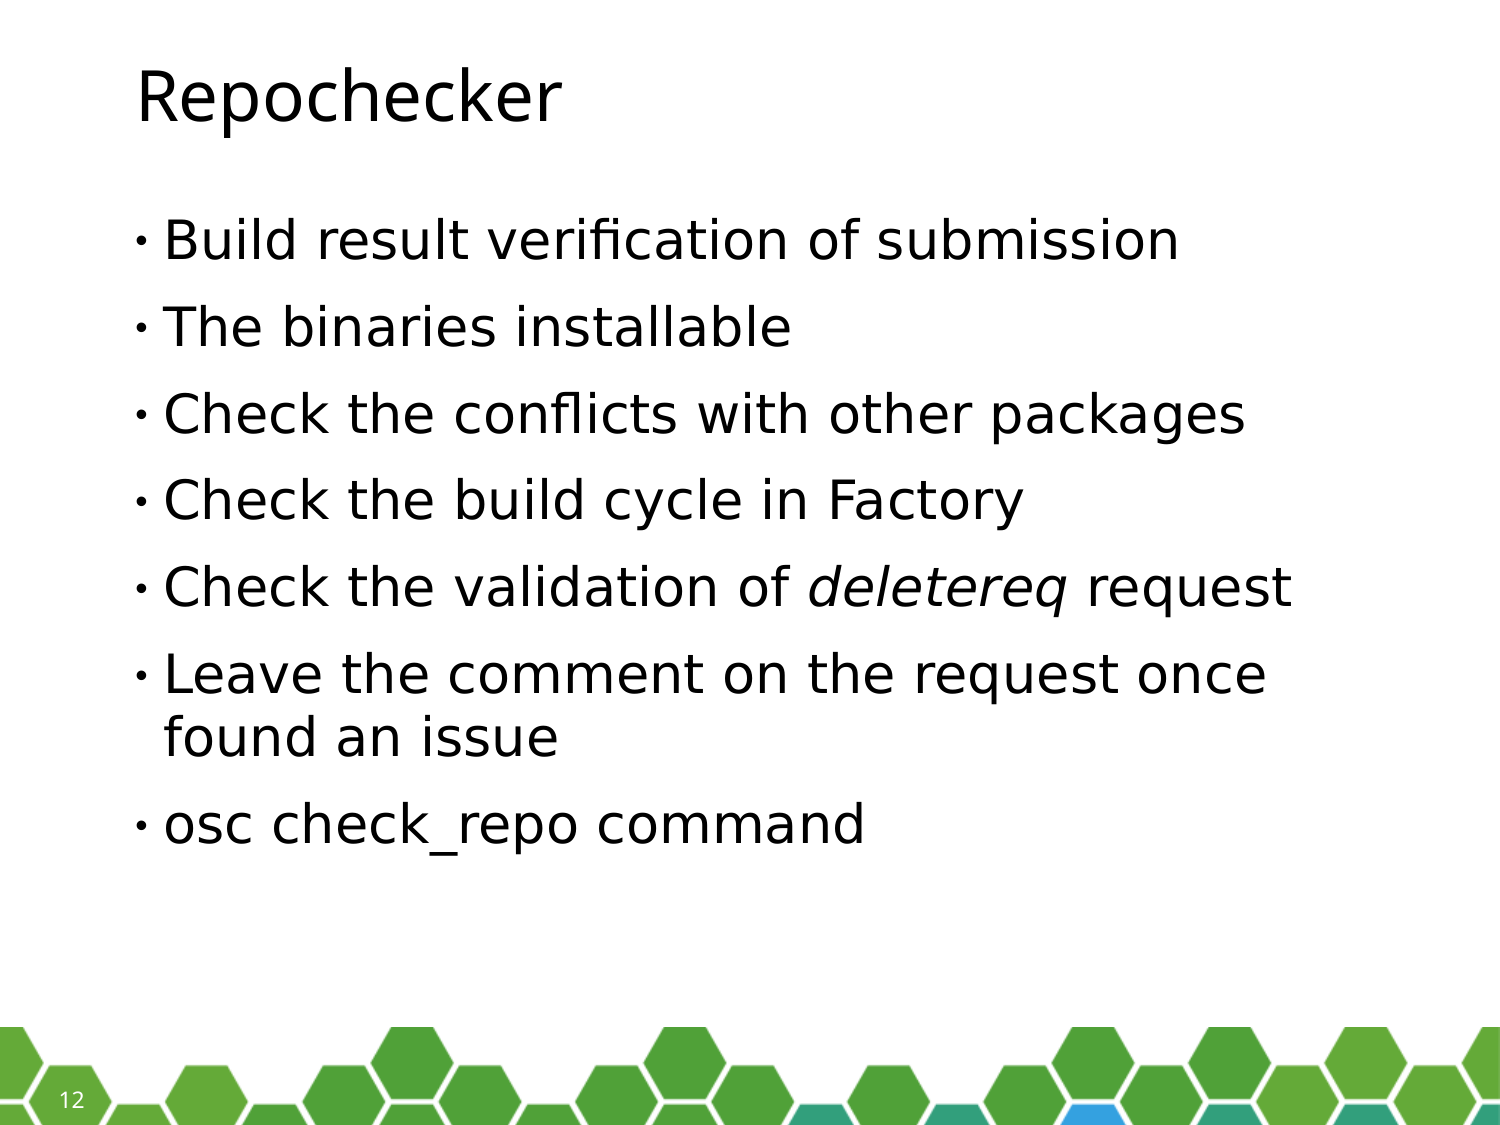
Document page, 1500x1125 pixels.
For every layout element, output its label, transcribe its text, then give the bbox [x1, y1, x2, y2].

picture [0, 1027, 1500, 1125]
list Build result verification of submission The binaries installable Check the conflicts with other packages Check the build cycle in Factory Check the validation of deletereq request Leave the comment on the request once found an issue osc check_repo command [135, 208, 1372, 862]
title Repochecker [135, 12, 1372, 175]
